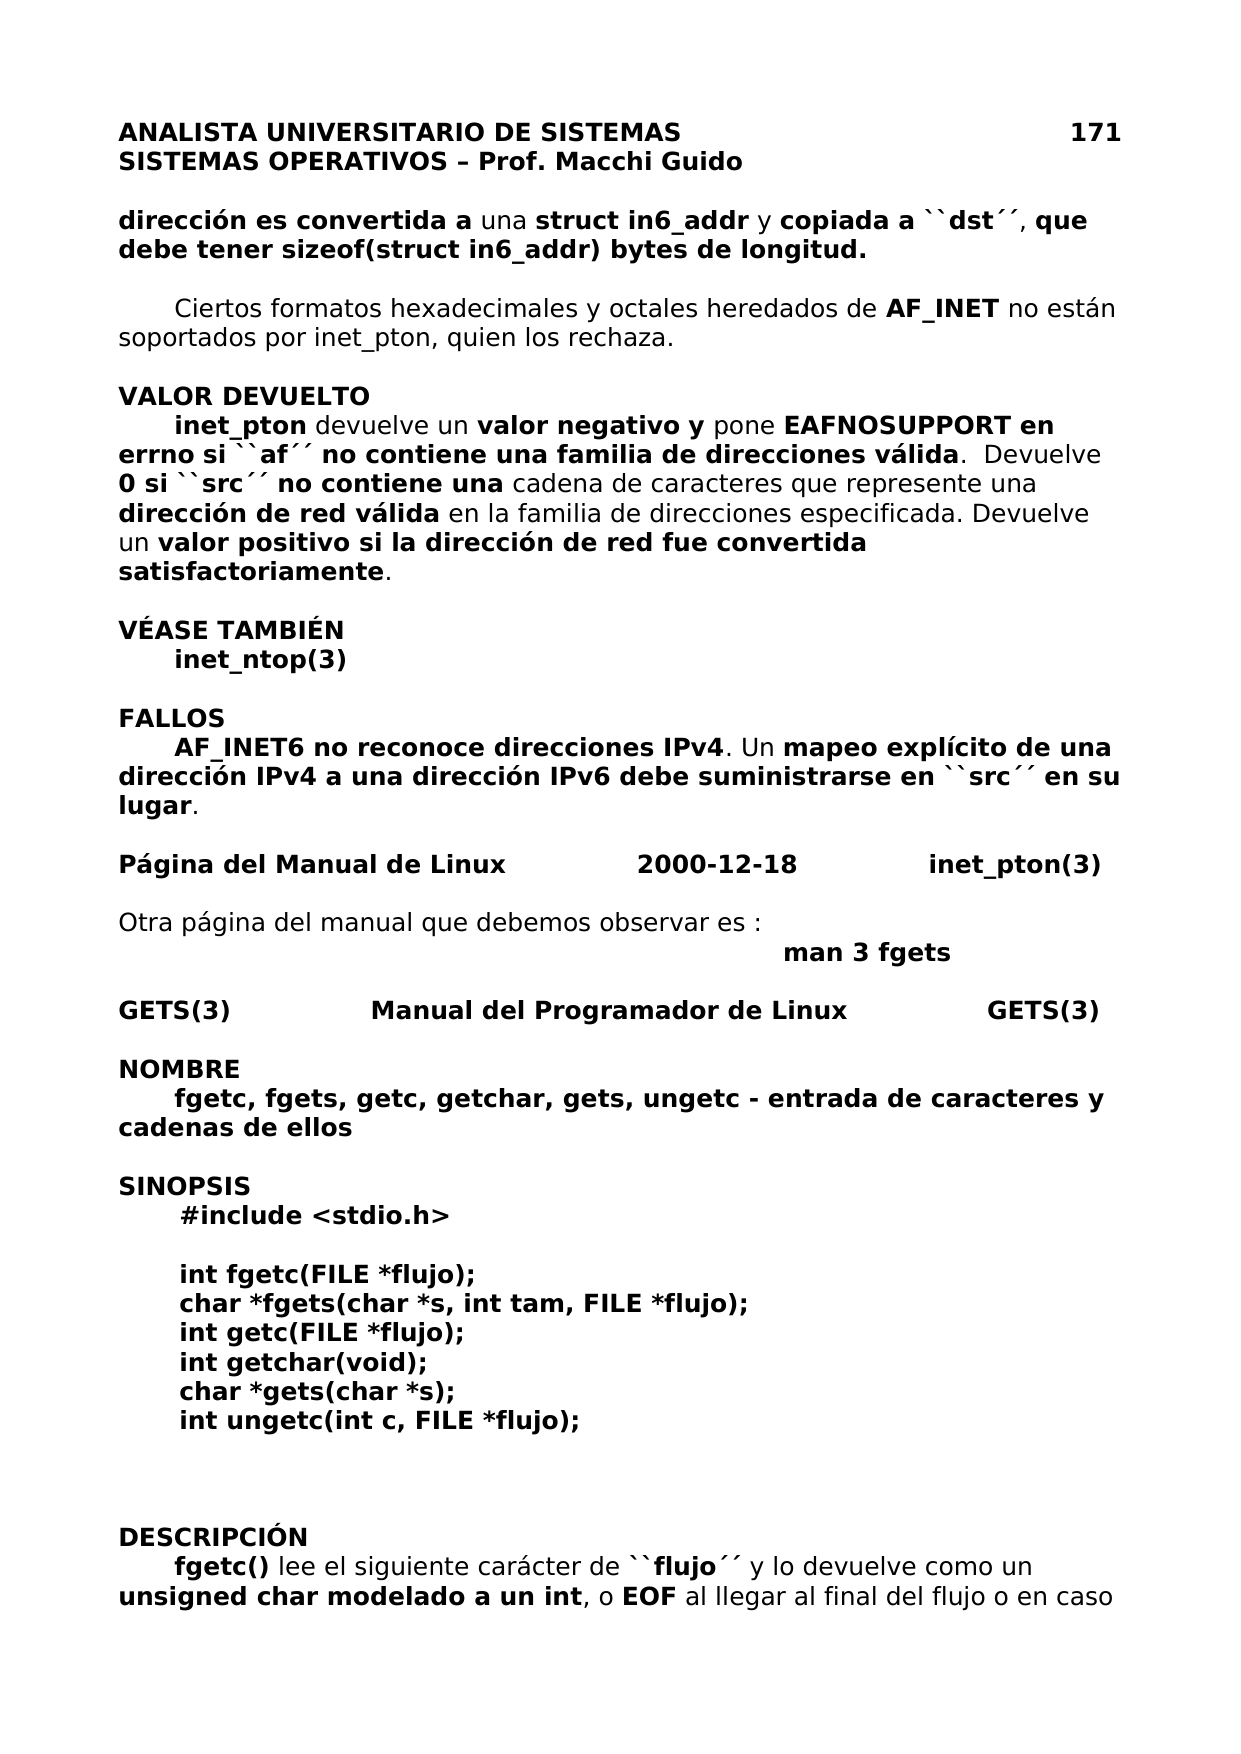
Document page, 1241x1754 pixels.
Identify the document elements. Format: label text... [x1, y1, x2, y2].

text VÉASE TAMBIÉN [118, 616, 1122, 645]
text FALLOS [118, 704, 1122, 733]
text inet_pton devuelve un valor negativo y pone EAFNOSUPPORT en errno si ``af´´ no contiene una familia de direcciones válida. Devuelve 0 si ``src´´ no contiene una cadena de caracteres que represente una dirección de red válida en la familia de direcciones especificada. Devuelve un valor positivo si la dirección de red fue convertida satisfactoriamente. [118, 411, 1122, 587]
text man 3 fgets [118, 938, 1122, 967]
text GETS(3) Manual del Programador de Linux GETS(3) [118, 996, 1122, 1026]
text VALOR DEVUELTO [118, 382, 1122, 411]
text int getc(FILE *flujo); [118, 1318, 1122, 1348]
text fgetc, fgets, getc, getchar, gets, ungetc - entrada de caracteres y cadenas de ellos [118, 1084, 1122, 1143]
text #include <stdio.h> [118, 1201, 1122, 1231]
text int getchar(void); [118, 1348, 1122, 1377]
text fgetc() lee el siguiente carácter de ``flujo´´ y lo devuelve como un unsigned char modelado a un int, o EOF al llegar al final del flujo o en caso [118, 1553, 1122, 1611]
text dirección es convertida a una struct in6_addr y copiada a ``dst´´, que debe tener sizeof(struct in6_addr) bytes de longitud. [118, 206, 1122, 265]
text NOMBRE [118, 1055, 1122, 1084]
text Ciertos formatos hexadecimales y octales heredados de AF_INET no están soportados por inet_pton, quien los rechaza. [118, 294, 1122, 352]
text Otra página del manual que debemos observar es : [118, 909, 1122, 938]
text char *gets(char *s); [118, 1377, 1122, 1406]
text SINOPSIS [118, 1172, 1122, 1201]
text int ungetc(int c, FILE *flujo); [118, 1406, 1122, 1436]
text int fgetc(FILE *flujo); [118, 1260, 1122, 1289]
text inet_ntop(3) [118, 645, 1122, 674]
text char *fgets(char *s, int tam, FILE *flujo); [118, 1289, 1122, 1318]
text Página del Manual de Linux 2000-12-18 inet_pton(3) [118, 850, 1122, 879]
text DESCRIPCIÓN [118, 1523, 1122, 1553]
text AF_INET6 no reconoce direcciones IPv4. Un mapeo explícito de una dirección IPv4 a una dirección IPv6 debe suministrarse en ``src´´ en su lugar. [118, 733, 1122, 821]
